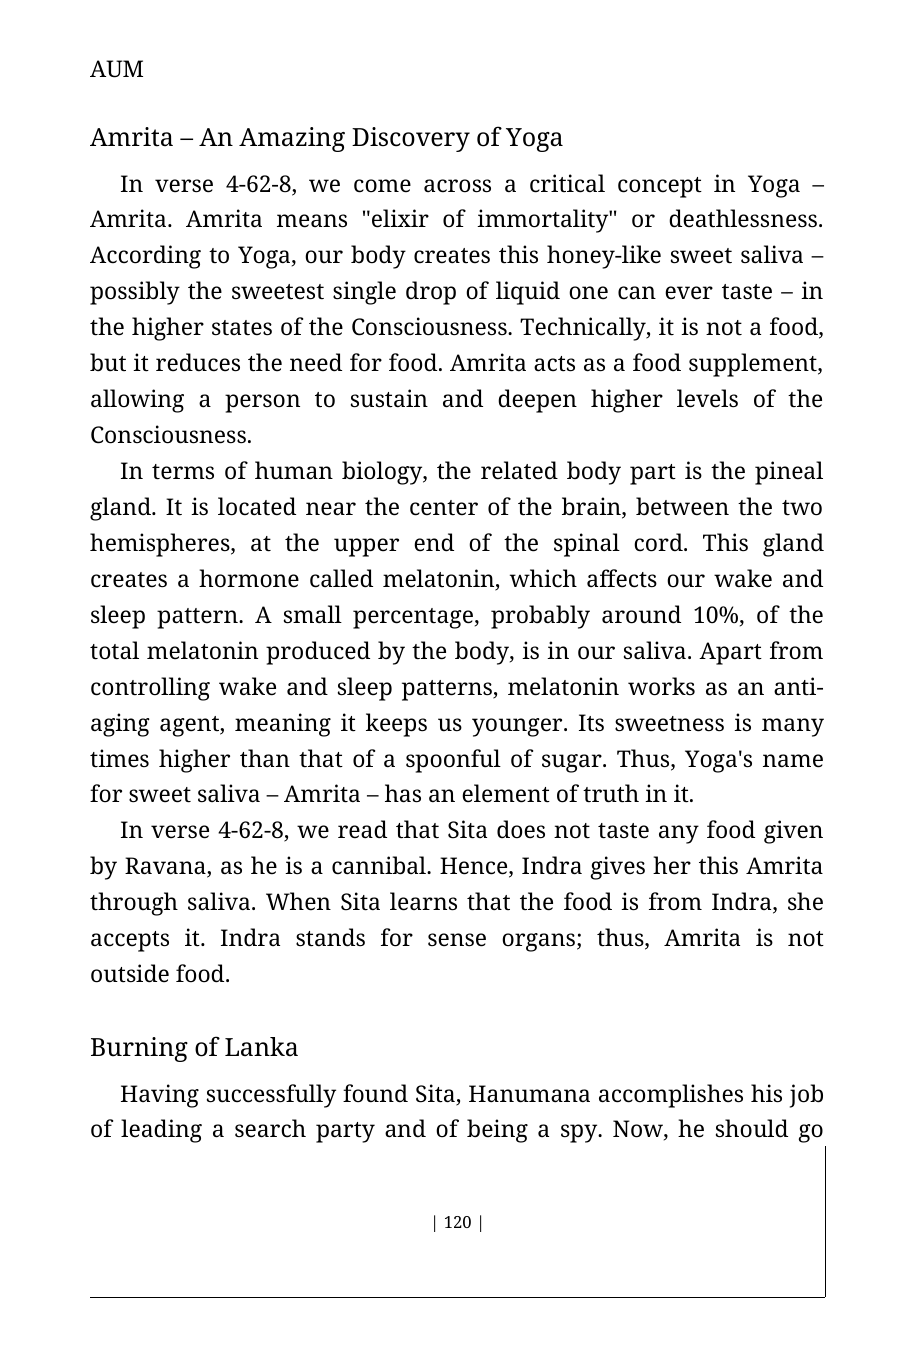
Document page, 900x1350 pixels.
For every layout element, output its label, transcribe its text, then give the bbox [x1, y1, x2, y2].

subtitle Burning of Lanka [90, 1030, 825, 1064]
text In verse 4-62-8, we come across a critical concept in Yoga – Amrita. Amrita means "elixir of immortality" or deathlessness. According to Yoga, our body creates this honey-like sweet saliva – possibly the sweetest single drop of liquid one can ever taste – in the higher states of the Consciousness. Technically, it is not a food, but it reduces the need for food. Amrita acts as a food supplement, allowing a person to sustain and deepen higher levels of the Consciousness. [90, 167, 825, 450]
subtitle Amrita – An Amazing Discovery of Yoga [90, 120, 825, 154]
text In terms of human biology, the related body part is the pineal gland. It is located near the center of the brain, between the two hemispheres, at the upper end of the spinal cord. This gland creates a hormone called melatonin, which affects our wake and sleep pattern. A small percentage, probably around 10%, of the total melatonin produced by the body, is in our saliva. Apart from controlling wake and sleep patterns, melatonin works as an anti-aging agent, meaning it keeps us younger. Its sweetness is many times higher than that of a spoonful of sugar. Thus, Yoga's name for sweet saliva – Amrita – has an element of truth in it. [90, 455, 825, 810]
text Having successfully found Sita, Hanumana accomplishes his job of leading a search party and of being a spy. Now, he should go [90, 1077, 825, 1145]
text In verse 4-62-8, we read that Sita does not taste any food given by Ravana, as he is a cannibal. Hence, Indra gives her this Amrita through saliva. When Sita learns that the food is from Indra, she accepts it. Indra stands for sense organs; thus, Amrita is not outside food. [90, 814, 825, 989]
